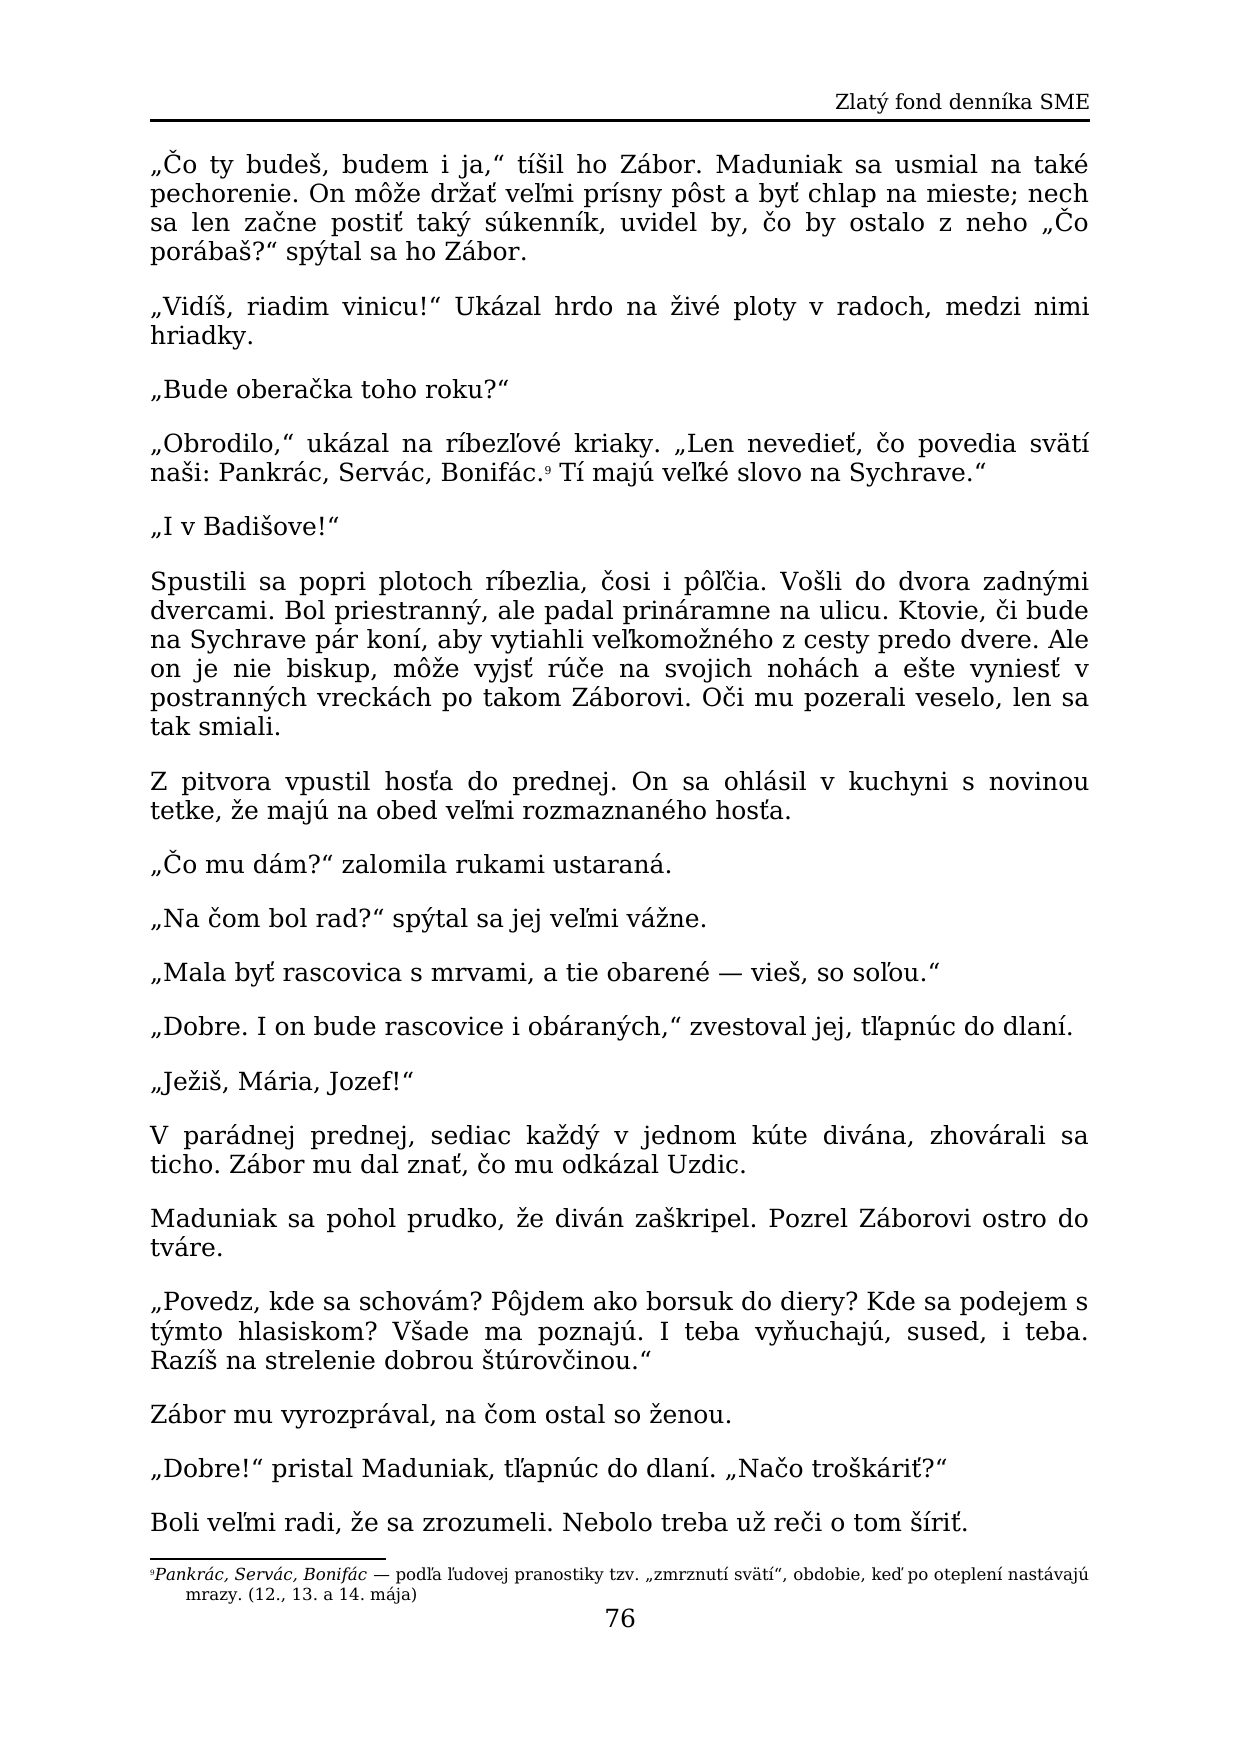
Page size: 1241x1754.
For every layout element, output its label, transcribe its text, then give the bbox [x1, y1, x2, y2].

text „Povedz, kde sa schovám? Pôjdem ako borsuk do diery? Kde sa podejem s týmto hlasiskom? Všade ma poznajú. I teba vyňuchajú, sused, i teba. Razíš na strelenie dobrou štúrovčinou.“ [150, 1288, 1090, 1375]
text „Vidíš, riadim vinicu!“ Ukázal hrdo na živé ploty v radoch, medzi nimi hriadky. [150, 292, 1090, 350]
text 9Pankrác, Servác, Bonifác — podľa ľudovej pranostiky tzv. „zmrznutí svätí“, obdobie, keď po oteplení nastávajú mrazy. (12., 13. a 14. mája) [150, 1565, 1090, 1604]
text V parádnej prednej, sediac každý v jednom kúte divána, zhovárali sa ticho. Zábor mu dal znať, čo mu odkázal Uzdic. [150, 1121, 1090, 1179]
text „Dobre!“ pristal Maduniak, tľapnúc do dlaní. „Načo troškáriť?“ [150, 1454, 1090, 1483]
text „I v Badišove!“ [150, 513, 1090, 542]
text „Čo ty budeš, budem i ja,“ tíšil ho Zábor. Maduniak sa usmial na také pechorenie. On môže držať veľmi prísny pôst a byť chlap na mieste; nech sa len začne postiť taký súkenník, uvidel by, čo by ostalo z neho „Čo porábaš?“ spýtal sa ho Zábor. [150, 150, 1090, 267]
text Zábor mu vyrozprával, na čom ostal so ženou. [150, 1400, 1090, 1429]
text „Ježiš, Mária, Jozef!“ [150, 1067, 1090, 1096]
text „Na čom bol rad?“ spýtal sa jej veľmi vážne. [150, 904, 1090, 933]
text „Dobre. I on bude rascovice i obáraných,“ zvestoval jej, tľapnúc do dlaní. [150, 1013, 1090, 1042]
text „Čo mu dám?“ zalomila rukami ustaraná. [150, 850, 1090, 879]
text Boli veľmi radi, že sa zrozumeli. Nebolo treba už reči o tom šíriť. [150, 1508, 1090, 1538]
text Maduniak sa pohol prudko, že diván zaškripel. Pozrel Záborovi ostro do tváre. [150, 1204, 1090, 1263]
text „Obrodilo,“ ukázal na ríbezľové kriaky. „Len nevedieť, čo povedia svätí naši: Pankrác, Servác, Bonifác.9 Tí majú veľké slovo na Sychrave.“ [150, 429, 1090, 488]
text „Mala byť rascovica s mrvami, a tie obarené — vieš, so soľou.“ [150, 958, 1090, 988]
text „Bude oberačka toho roku?“ [150, 375, 1090, 404]
text Spustili sa popri plotoch ríbezlia, čosi i pôľčia. Vošli do dvora zadnými dvercami. Bol priestranný, ale padal prináramne na ulicu. Ktovie, či bude na Sychrave pár koní, aby vytiahli veľkomožného z cesty predo dvere. Ale on je nie biskup, môže vyjsť rúče na svojich nohách a ešte vyniesť v postranných vreckách po takom Záborovi. Oči mu pozerali veselo, len sa tak smiali. [150, 567, 1090, 742]
text Z pitvora vpustil hosťa do prednej. On sa ohlásil v kuchyni s novinou tetke, že majú na obed veľmi rozmaznaného hosťa. [150, 767, 1090, 825]
